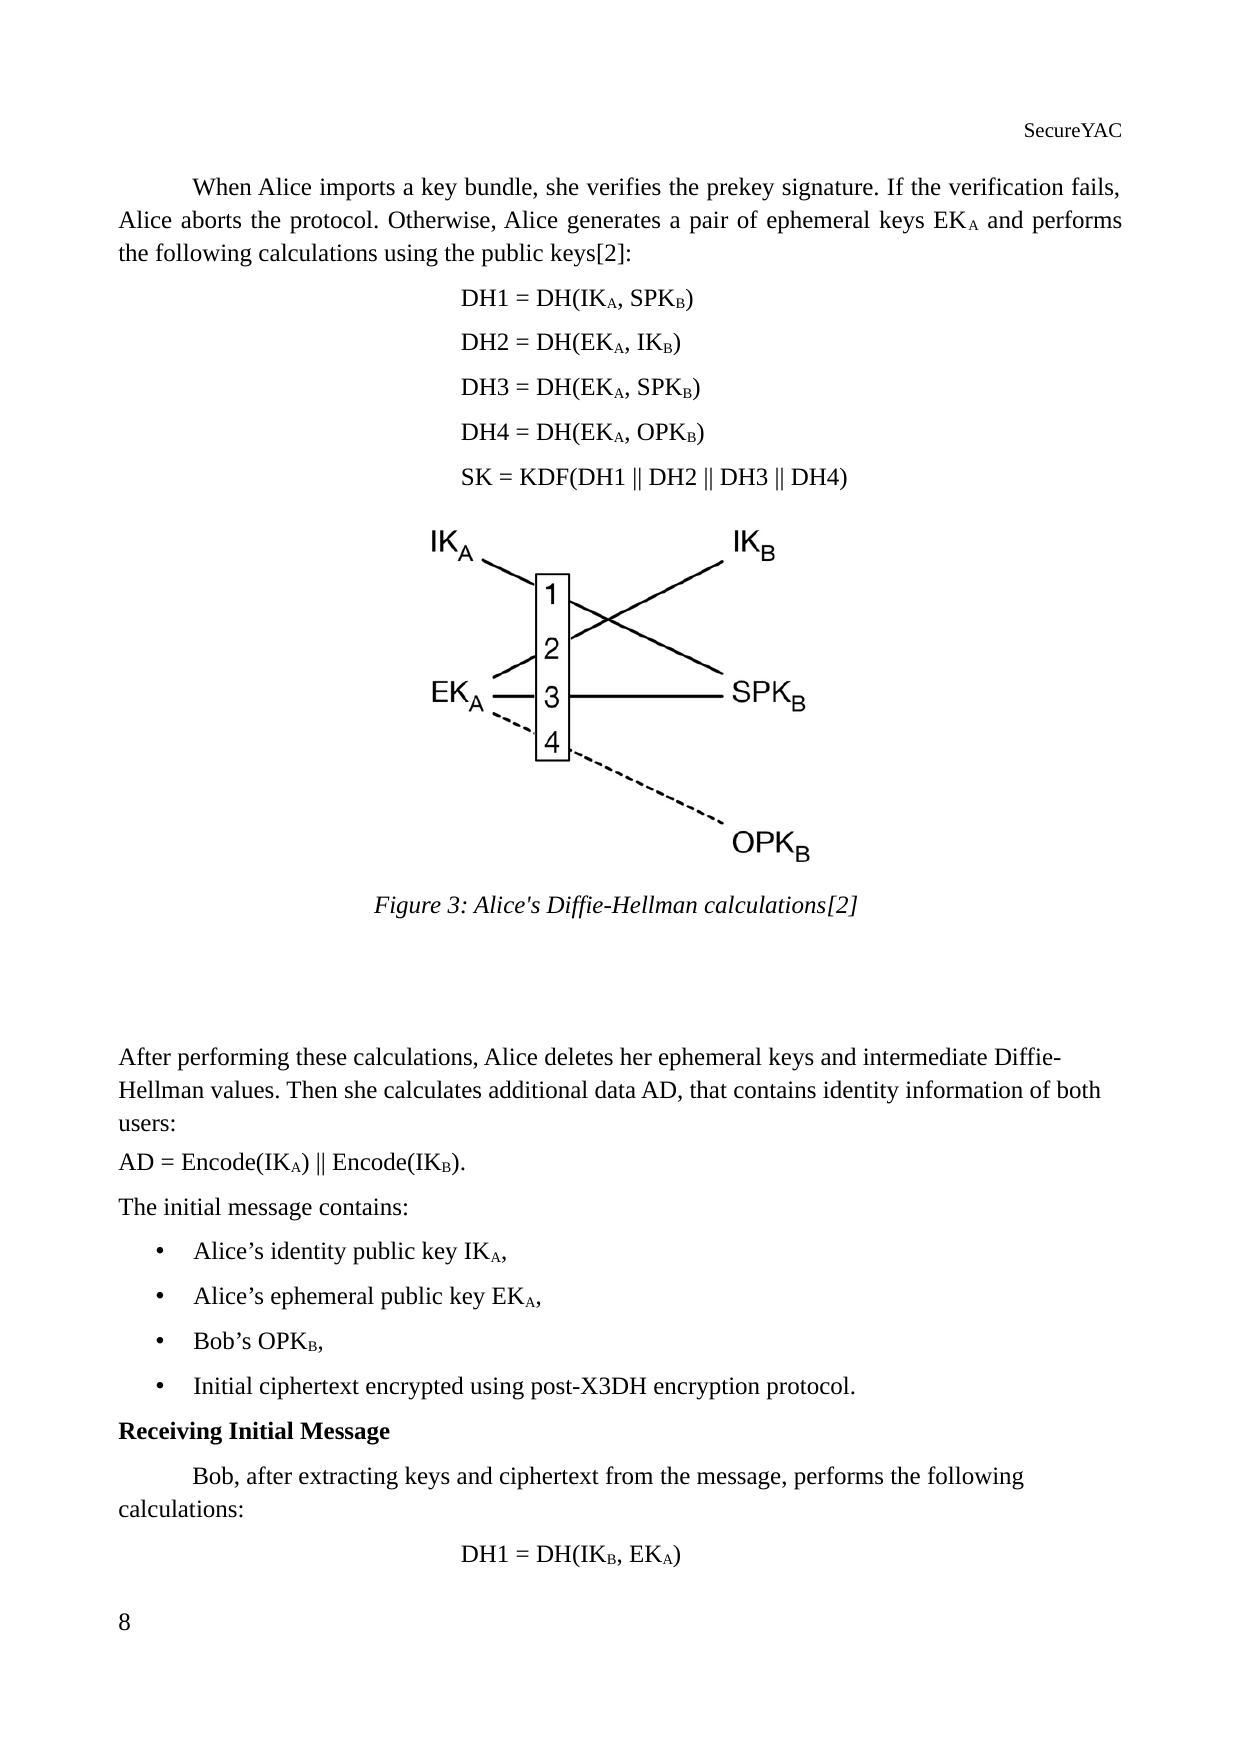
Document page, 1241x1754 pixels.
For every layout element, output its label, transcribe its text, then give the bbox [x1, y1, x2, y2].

text Receiving Initial Message [118, 1416, 1122, 1445]
text DH3 = DH(EKA, SPKB) [461, 372, 1122, 401]
text DH1 = DH(IKA, SPKB) [461, 283, 1122, 311]
text Bob, after extracting keys and ciphertext from the message, performs the following calculations: [118, 1461, 1122, 1523]
text SK = KDF(DH1 || DH2 || DH3 || DH4) [461, 462, 1122, 491]
list Alice’s ephemeral public key EKA, [156, 1281, 1122, 1310]
text After performing these calculations, Alice deletes her ephemeral keys and intermediate Diffie-Hellman values. Then she calculates additional data AD, that contains identity information of both users: [118, 1042, 1122, 1136]
picture [420, 513, 820, 878]
text Figure 3: Alice's Diffie-Hellman calculations[2] [374, 878, 866, 919]
text AD = Encode(IKA) || Encode(IKB). [118, 1147, 1122, 1175]
text When Alice imports a key bundle, she verifies the prekey signature. If the verification fails, Alice aborts the protocol. Otherwise, Alice generates a pair of ephemeral keys EKA and performs the following calculations using the public keys[2]: [118, 172, 1122, 266]
text DH4 = DH(EKA, OPKB) [461, 417, 1122, 446]
text DH1 = DH(IKB, EKA) [461, 1539, 1122, 1568]
list Initial ciphertext encrypted using post-X3DH encryption protocol. [156, 1371, 1122, 1400]
list Bob’s OPKB, [156, 1326, 1122, 1355]
list Alice’s identity public key IKA, [156, 1236, 1122, 1265]
text The initial message contains: [118, 1192, 1122, 1220]
text DH2 = DH(EKA, IKB) [461, 327, 1122, 356]
